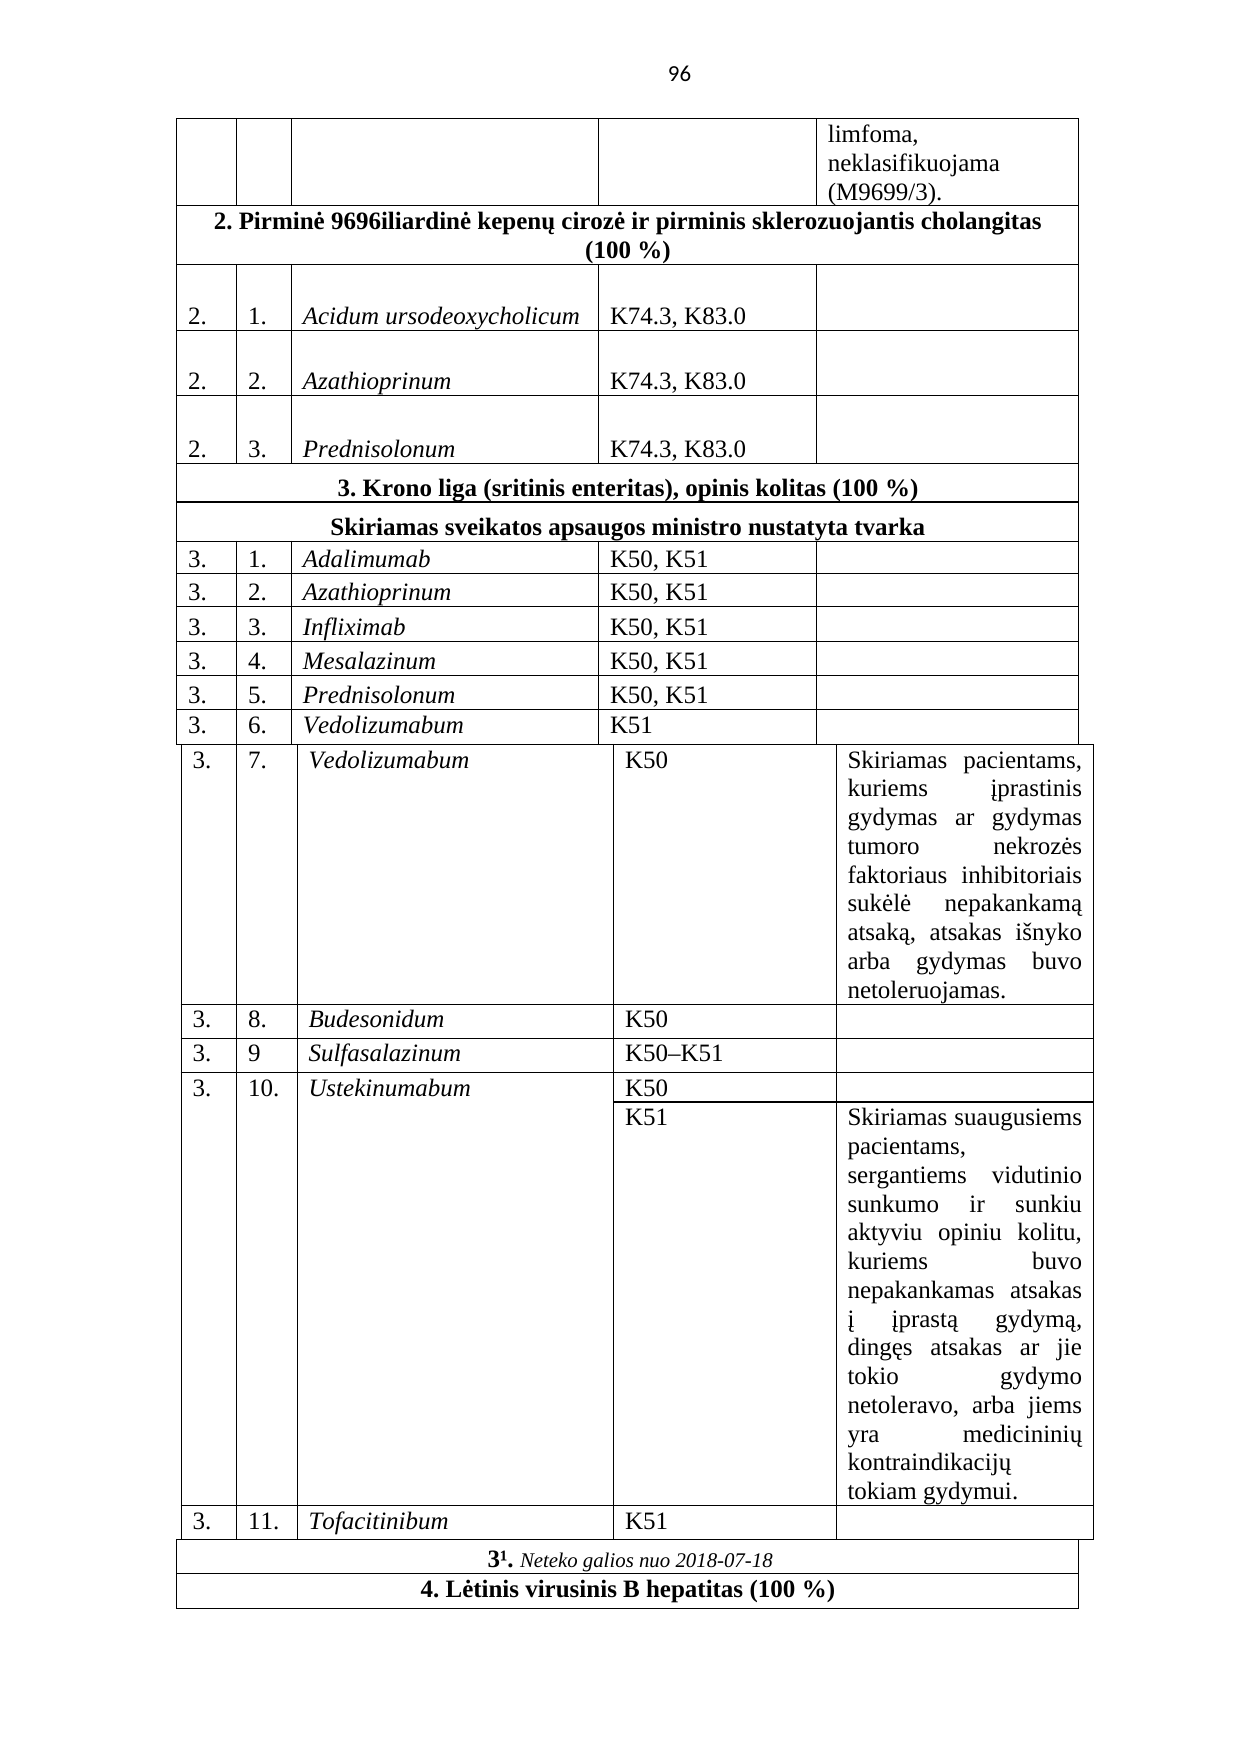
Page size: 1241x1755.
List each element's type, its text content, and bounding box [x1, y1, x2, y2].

table_cell [1088, 463, 1093, 501]
table_cell [1088, 501, 1093, 541]
table_cell [1088, 118, 1093, 205]
table_cell [1079, 1540, 1083, 1573]
table_cell [1079, 641, 1083, 675]
table_cell [1094, 1101, 1099, 1505]
table_cell K50 [614, 1005, 836, 1037]
table_cell K50 [614, 745, 836, 1003]
table_cell [1109, 463, 1123, 501]
table_cell K50, K51 [599, 574, 816, 606]
table_cell [1109, 1505, 1123, 1539]
table_cell [1099, 1101, 1103, 1505]
table_cell [1079, 709, 1083, 744]
table_cell K74.3, K83.0 [599, 396, 816, 462]
table_cell [1094, 744, 1099, 1003]
table_cell [837, 1506, 1093, 1539]
table_cell [837, 1005, 1093, 1037]
table_cell [177, 119, 236, 205]
table_cell [1099, 744, 1103, 1003]
table_cell 5. [237, 676, 291, 709]
table_cell [1093, 330, 1099, 395]
table_cell [817, 542, 1078, 573]
table_cell [1103, 1101, 1109, 1505]
table_cell [1084, 205, 1088, 264]
table_cell [1103, 501, 1109, 541]
table_cell [1084, 641, 1088, 675]
table_cell K51 [614, 1506, 836, 1539]
table_cell [177, 1038, 181, 1072]
table_cell 3. [182, 745, 236, 1003]
table_cell [1103, 541, 1109, 573]
table_cell Acidum ursodeoxycholicum [292, 265, 598, 329]
table_cell [1099, 573, 1103, 606]
table_cell [1103, 264, 1109, 329]
table_cell [1084, 463, 1088, 501]
table_cell 2. [237, 331, 291, 395]
table_cell [817, 607, 1078, 641]
table_cell [1093, 675, 1099, 709]
table_cell 3. [237, 607, 291, 641]
table_cell [1088, 675, 1093, 709]
table_cell [1084, 606, 1088, 641]
table_cell [1079, 541, 1083, 573]
table_cell Skiriamas sveikatos apsaugos ministro nustatyta tvarka [177, 503, 1078, 541]
table_cell [817, 676, 1078, 709]
table_cell [1088, 709, 1093, 744]
table_cell Budesonidum [298, 1005, 613, 1037]
table_cell [817, 574, 1078, 606]
table_cell Vedolizumabum [298, 745, 613, 1003]
table_cell [1093, 709, 1099, 744]
table_cell [177, 1072, 181, 1101]
table_cell [1079, 606, 1083, 641]
table_cell 3. Krono liga (sritinis enteritas), opinis kolitas (100 %) [177, 464, 1078, 501]
table_cell [1088, 395, 1093, 462]
table_cell K50, K51 [599, 542, 816, 573]
table_cell [1093, 395, 1099, 462]
table_cell [1093, 264, 1099, 329]
table_cell [1088, 205, 1093, 264]
table_cell [1103, 606, 1109, 641]
table_cell [1099, 118, 1103, 205]
table_cell [1109, 744, 1123, 1003]
table_cell 3. [177, 542, 236, 573]
table_cell [1099, 205, 1103, 264]
table_cell K74.3, K83.0 [599, 265, 816, 329]
table_cell Azathioprinum [292, 574, 598, 606]
table_cell 6. [237, 710, 291, 744]
table_cell [1099, 501, 1103, 541]
table_cell [817, 396, 1078, 462]
table_cell [1099, 606, 1103, 641]
table_cell 3. [182, 1039, 236, 1072]
table_cell [1109, 1539, 1123, 1573]
table_cell [1099, 1004, 1103, 1037]
table_cell [1093, 501, 1099, 541]
table_cell [1109, 1038, 1123, 1072]
table_cell K51 [599, 710, 816, 744]
table_cell [1093, 118, 1099, 205]
table_cell [1099, 675, 1103, 709]
table_cell [1093, 205, 1099, 264]
table_cell [1109, 606, 1123, 641]
table_cell [1093, 1573, 1099, 1608]
table_cell [1099, 1573, 1103, 1608]
table_cell [1109, 1004, 1123, 1037]
table_cell [817, 331, 1078, 395]
table_cell 7. [237, 745, 297, 1003]
table_cell [1099, 1505, 1103, 1539]
table_cell K74.3, K83.0 [599, 331, 816, 395]
table_cell K51 [614, 1103, 836, 1505]
table_cell K50–K51 [614, 1039, 836, 1072]
table_cell 3. [177, 642, 236, 675]
table_cell 2. Pirminė 11iliardinė kepenų cirozė ir pirminis sklerozuojantis cholangitas (100 %) [177, 206, 1078, 264]
table_cell [1103, 641, 1109, 675]
table_cell [1103, 675, 1109, 709]
table_cell [1103, 1038, 1109, 1072]
table_cell [1084, 395, 1088, 462]
table_cell [1109, 205, 1123, 264]
table_cell [1093, 541, 1099, 573]
table_cell [1109, 641, 1123, 675]
table_cell 3. [182, 1073, 236, 1505]
table_cell [1099, 709, 1103, 744]
table_cell [1084, 541, 1088, 573]
table_cell 3. [182, 1005, 236, 1037]
table_cell [177, 745, 181, 1003]
table_cell [1103, 1004, 1109, 1037]
table_cell [817, 265, 1078, 329]
table_cell [1109, 118, 1123, 205]
table_cell [292, 119, 598, 205]
table_cell [1099, 641, 1103, 675]
table_cell [1099, 1038, 1103, 1072]
table_cell [237, 119, 291, 205]
table_cell [817, 710, 1078, 744]
table_cell 3. [177, 710, 236, 744]
table_cell Adalimumab [292, 542, 598, 573]
table_cell 10. [237, 1073, 297, 1505]
table_cell [1094, 1505, 1099, 1539]
table_cell 2. [177, 265, 236, 329]
table_cell Sulfasalazinum [298, 1039, 613, 1072]
table_cell [1084, 501, 1088, 541]
table_cell [1103, 463, 1109, 501]
table_cell 1. [237, 265, 291, 329]
table_cell [1103, 395, 1109, 462]
table_cell Skiriamas pacientams, kuriems įprastinis gydymas ar gydymas tumoro nekrozės faktoriaus inhibitoriais sukėlė nepakankamą atsaką, atsakas išnyko arba gydymas buvo netoleruojamas. [837, 745, 1093, 1003]
table_cell [1103, 118, 1109, 205]
table_cell [1079, 1573, 1083, 1608]
table_cell [1109, 1072, 1123, 1101]
table_cell [1079, 675, 1083, 709]
table_cell [1084, 573, 1088, 606]
table_cell [1103, 205, 1109, 264]
table_cell [1088, 1573, 1093, 1608]
table_cell [1109, 264, 1123, 329]
table_cell 8. [237, 1005, 297, 1037]
table_cell [177, 1004, 181, 1037]
table_cell 3. [237, 396, 291, 462]
table_cell [1103, 1573, 1109, 1608]
table_cell [1088, 541, 1093, 573]
table_cell [1109, 501, 1123, 541]
table_cell [1079, 463, 1083, 501]
table_cell Prednisolonum [292, 396, 598, 462]
table_cell Azathioprinum [292, 331, 598, 395]
table_cell [1084, 709, 1088, 744]
table_cell 2. [237, 574, 291, 606]
table_cell [1084, 264, 1088, 329]
table_cell [1094, 1038, 1099, 1072]
table_cell [1088, 606, 1093, 641]
table_cell [1109, 1101, 1123, 1505]
table_cell [1109, 573, 1123, 606]
table_cell [1093, 463, 1099, 501]
table_cell [1079, 573, 1083, 606]
table_cell [1099, 330, 1103, 395]
table_cell [1079, 205, 1083, 264]
table_cell [1103, 1072, 1109, 1101]
table_cell 3. [177, 607, 236, 641]
table_cell [1088, 330, 1093, 395]
table_cell [837, 1073, 1093, 1101]
table_cell [177, 1101, 181, 1505]
table_cell [1109, 330, 1123, 395]
table_cell K50 [614, 1073, 836, 1101]
table_cell K50, K51 [599, 676, 816, 709]
table_cell [1079, 330, 1083, 395]
table_cell [1093, 606, 1099, 641]
table_cell [1079, 501, 1083, 541]
table_cell 9 [237, 1039, 297, 1072]
table_cell [1109, 1573, 1123, 1608]
table_cell [1088, 573, 1093, 606]
table_cell K50, K51 [599, 607, 816, 641]
table_cell [1093, 573, 1099, 606]
table_cell Skiriamas suaugusiems pacientams, sergantiems vidutinio sunkumo ir sunkiu aktyviu opiniu kolitu, kuriems buvo nepakankamas atsakas į įprastą gydymą, dingęs atsakas ar jie tokio gydymo netoleravo, arba jiems yra medicininių kontraindikacijų tokiam gydymui. [837, 1103, 1093, 1505]
table_cell [1093, 1539, 1099, 1573]
table_cell [1103, 709, 1109, 744]
table_cell [177, 1505, 181, 1539]
table_cell [1099, 541, 1103, 573]
table_cell 1. [237, 542, 291, 573]
table_cell Mesalazinum [292, 642, 598, 675]
table_cell 3. [177, 574, 236, 606]
table_cell [1084, 1540, 1088, 1573]
table_cell [1103, 573, 1109, 606]
table_cell [1109, 675, 1123, 709]
table_cell Prednisolonum [292, 676, 598, 709]
table_cell Ustekinumabum [298, 1073, 613, 1505]
table_cell [1084, 118, 1088, 205]
table_cell Tofacitinibum [298, 1506, 613, 1539]
table_cell [837, 1039, 1093, 1072]
table_cell 4. [237, 642, 291, 675]
table_cell [1079, 118, 1083, 205]
table_cell [1109, 395, 1123, 462]
table_cell 2. [177, 396, 236, 462]
table_cell K50, K51 [599, 642, 816, 675]
table_cell [1099, 1539, 1103, 1573]
table_cell 4. Lėtinis virusinis B hepatitas (100 %) [177, 1574, 1078, 1608]
table_cell [1099, 1072, 1103, 1101]
table_cell limfoma, neklasifikuojama (M9699/3). [817, 119, 1078, 205]
table_cell [1093, 641, 1099, 675]
table_cell [1099, 395, 1103, 462]
table_cell Infliximab [292, 607, 598, 641]
table_cell [1103, 1539, 1109, 1573]
table_cell [1094, 1004, 1099, 1037]
table_cell [1099, 463, 1103, 501]
table_cell [1088, 264, 1093, 329]
table_cell [817, 642, 1078, 675]
table_cell 3. [177, 676, 236, 709]
table_cell [1079, 264, 1083, 329]
table_cell [1088, 641, 1093, 675]
table_cell [1103, 1505, 1109, 1539]
table_cell [1079, 395, 1083, 462]
table_cell 11. [237, 1506, 297, 1539]
table_cell [1109, 709, 1123, 744]
table_cell [1109, 541, 1123, 573]
table_cell 2. [177, 331, 236, 395]
table_cell [1084, 675, 1088, 709]
table_cell [1094, 1072, 1099, 1101]
table_cell [1103, 330, 1109, 395]
table_cell [1084, 1573, 1088, 1608]
table_cell 3. [182, 1506, 236, 1539]
table_cell Vedolizumabum [292, 710, 598, 744]
table_cell [1084, 330, 1088, 395]
table_cell [1099, 264, 1103, 329]
table_cell [1088, 1540, 1093, 1573]
table_cell [599, 119, 816, 205]
table_cell [1103, 744, 1109, 1003]
table_cell 3¹. Neteko galios nuo 2018-07-18 [177, 1540, 1078, 1573]
